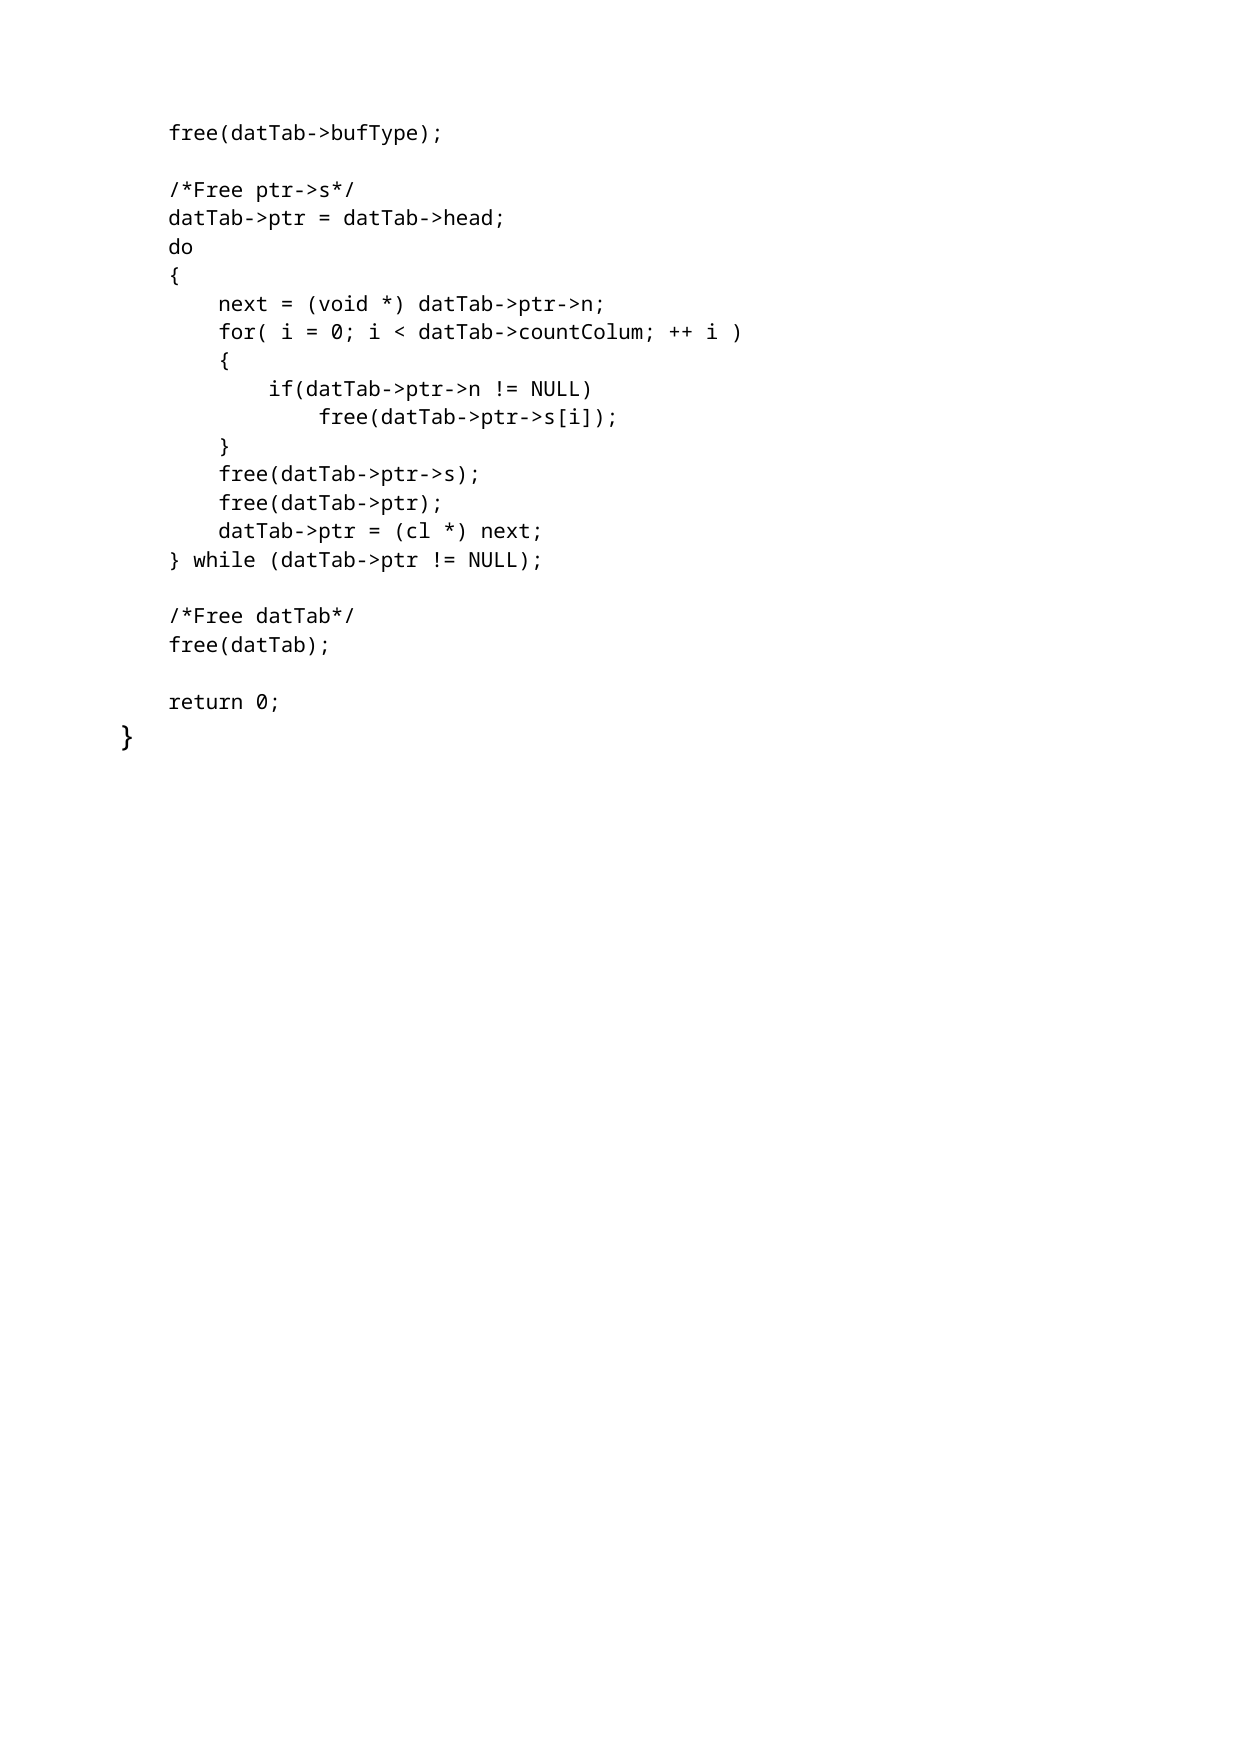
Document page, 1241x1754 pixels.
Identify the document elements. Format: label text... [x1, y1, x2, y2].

text free(datTab); [118, 630, 1122, 658]
text } [118, 715, 1122, 755]
text do [118, 232, 1122, 260]
text free(datTab->bufType); [118, 118, 1122, 147]
text /*Free ptr->s*/ [118, 175, 1122, 203]
text { [118, 346, 1122, 374]
text } while (datTab->ptr != NULL); [118, 545, 1122, 573]
text next = (void *) datTab->ptr->n; [118, 289, 1122, 317]
text free(datTab->ptr->s[i]); [118, 402, 1122, 431]
text datTab->ptr = (cl *) next; [118, 516, 1122, 545]
text /*Free datTab*/ [118, 602, 1122, 630]
text for( i = 0; i < datTab->countColum; ++ i ) [118, 317, 1122, 346]
text { [118, 260, 1122, 289]
text free(datTab->ptr->s); [118, 459, 1122, 488]
text } [118, 431, 1122, 459]
text if(datTab->ptr->n != NULL) [118, 374, 1122, 402]
text datTab->ptr = datTab->head; [118, 203, 1122, 232]
text free(datTab->ptr); [118, 488, 1122, 516]
text return 0; [118, 687, 1122, 715]
